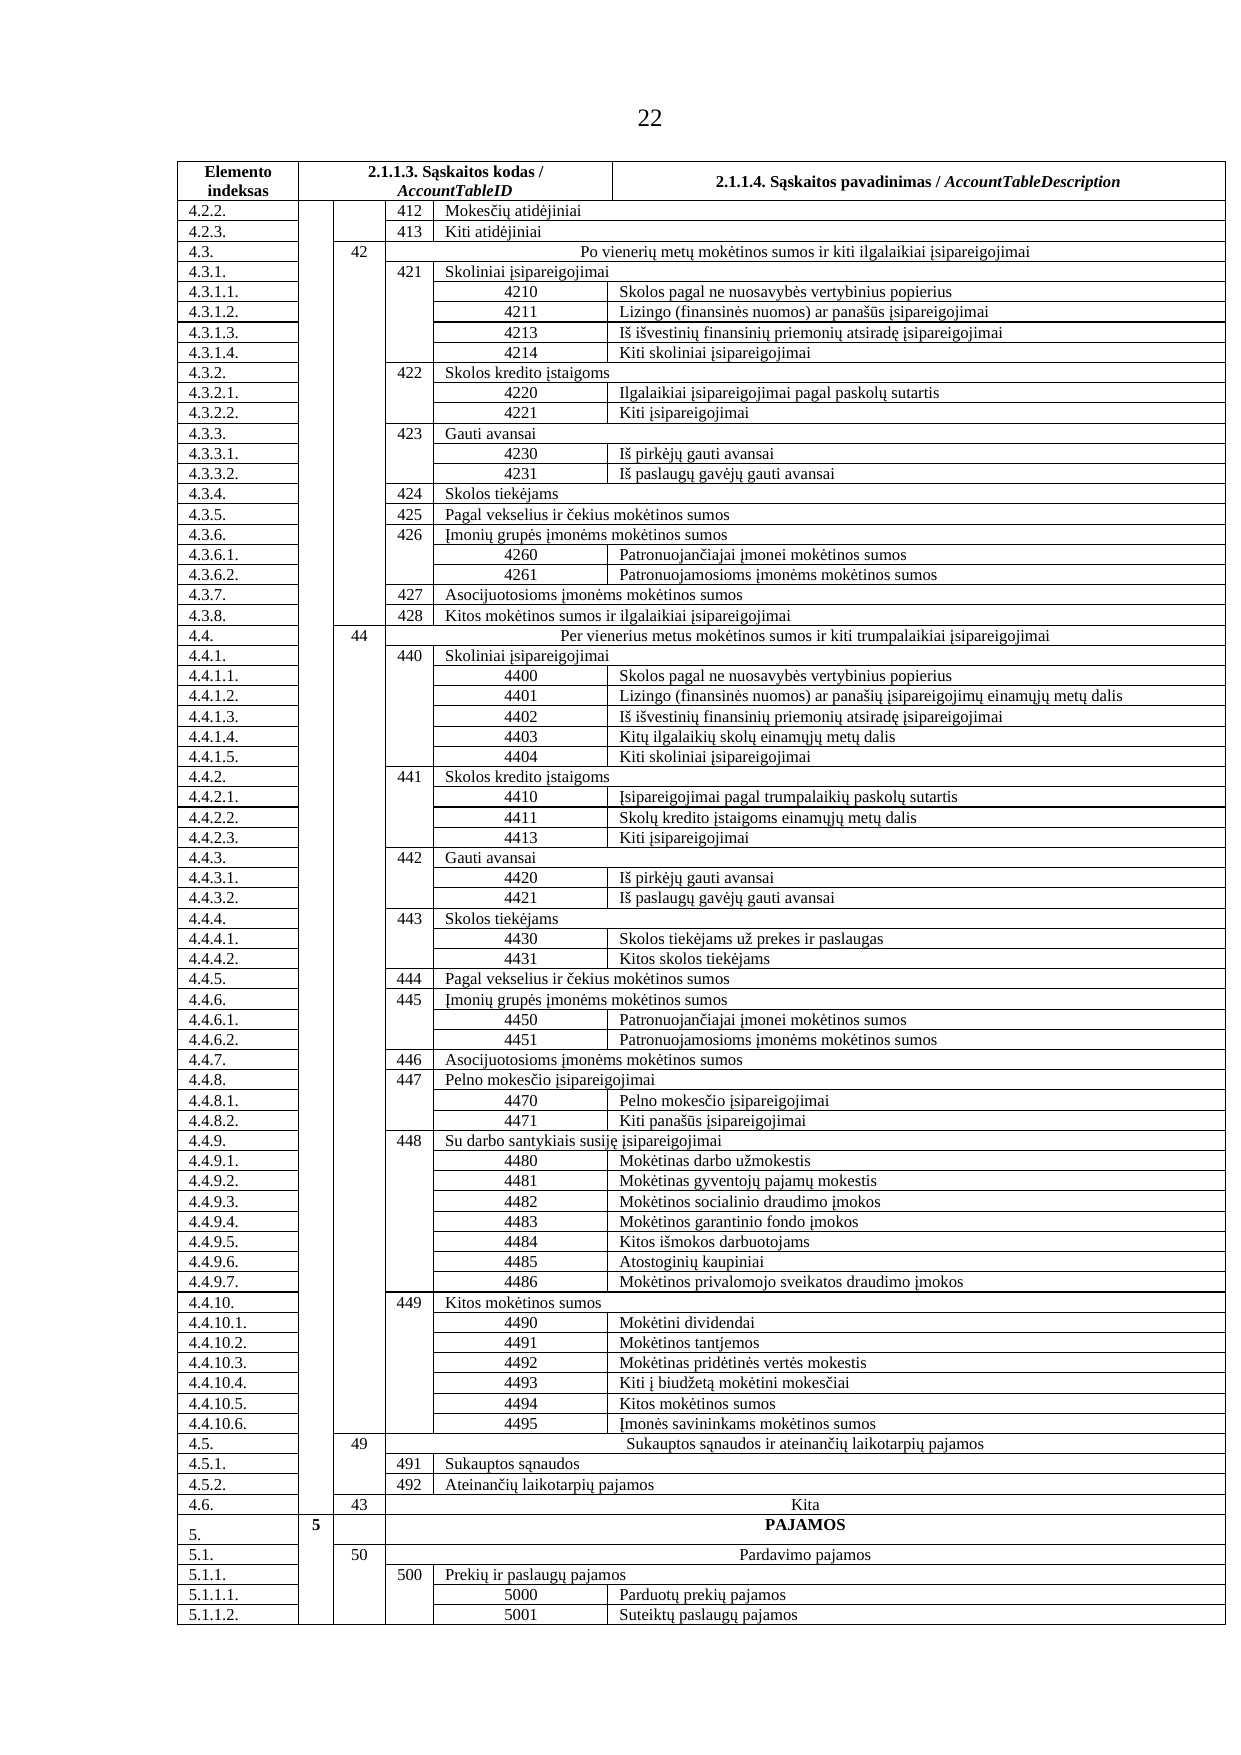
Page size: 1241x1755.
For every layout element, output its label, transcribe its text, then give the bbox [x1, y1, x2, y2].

table_cell Skolos kredito įstaigoms [434, 767, 1225, 786]
table_cell Atostoginių kaupiniai [608, 1252, 1225, 1271]
table_cell 4.4.1.3. [178, 706, 298, 726]
table_cell Skoliniai įsipareigojimai [434, 646, 1225, 665]
table_cell 4.4.10.2. [178, 1333, 298, 1352]
table_cell Per vienerius metus mokėtinos sumos ir kiti trumpalaikiai įsipareigojimai [386, 626, 1225, 645]
table_cell 4486 [434, 1272, 607, 1291]
table_cell 4.4.2. [178, 767, 298, 786]
table_cell 4.2.2. [178, 201, 298, 220]
table_cell 5.1.1. [178, 1565, 298, 1584]
table_cell 5001 [434, 1605, 607, 1624]
table_cell Kiti panašūs įsipareigojimai [608, 1111, 1225, 1130]
table_cell 426 [386, 525, 433, 584]
table_cell Patronuojančiajai įmonei mokėtinos sumos [608, 1010, 1225, 1029]
table_cell Pardavimo pajamos [386, 1545, 1225, 1564]
table_cell 4.3.8. [178, 605, 298, 624]
table_cell 491 [386, 1454, 433, 1473]
table_cell 4411 [434, 808, 607, 827]
table_cell 500 [386, 1565, 433, 1624]
table_cell Skoliniai įsipareigojimai [434, 262, 1225, 281]
table_cell 4.4.10. [178, 1293, 298, 1312]
table_cell 4.4.1.5. [178, 747, 298, 766]
table_cell 4.3.6.1. [178, 545, 298, 564]
table_cell Skolos pagal ne nuosavybės vertybinius popierius [608, 666, 1225, 685]
table_cell 43 [334, 1495, 385, 1514]
table_cell 4.4.10.3. [178, 1353, 298, 1372]
table_cell 4.4.8.2. [178, 1111, 298, 1130]
table_cell 4.4.1.2. [178, 686, 298, 705]
table_cell Skolos tiekėjams [434, 484, 1225, 503]
table_cell Skolos kredito įstaigoms [434, 363, 1225, 382]
table_cell Ateinančių laikotarpių pajamos [434, 1474, 1225, 1493]
table_cell 4490 [434, 1313, 607, 1332]
table_cell 4.4.8.1. [178, 1090, 298, 1109]
table_cell Suteiktų paslaugų pajamos [608, 1605, 1225, 1624]
table_cell 4.3.2. [178, 363, 298, 382]
table_cell 4431 [434, 949, 607, 968]
table_cell 4491 [434, 1333, 607, 1352]
table_cell 4.4.4. [178, 909, 298, 928]
table_cell 441 [386, 767, 433, 847]
table_cell 4.3.2.1. [178, 383, 298, 402]
table_cell Skolų kredito įstaigoms einamųjų metų dalis [608, 808, 1225, 827]
table_cell 4.4.10.5. [178, 1394, 298, 1413]
table_cell 4221 [434, 403, 607, 422]
table_cell 421 [386, 262, 433, 362]
table_cell 4.4.6.1. [178, 1010, 298, 1029]
table_cell 4.3.1.2. [178, 302, 298, 321]
table_cell Iš išvestinių finansinių priemonių atsiradę įsipareigojimai [608, 706, 1225, 726]
table_cell 4.5.2. [178, 1474, 298, 1493]
table_cell 4485 [434, 1252, 607, 1271]
table_cell 44 [334, 626, 385, 1433]
table_cell 5.1. [178, 1545, 298, 1564]
table_cell Mokėtini dividendai [608, 1313, 1225, 1332]
table_cell 4.3.6. [178, 525, 298, 544]
table_cell 427 [386, 585, 433, 604]
table_cell 4482 [434, 1191, 607, 1211]
table_cell 4.4.9.4. [178, 1212, 298, 1231]
table_cell Iš pirkėjų gauti avansai [608, 444, 1225, 463]
table_cell 4413 [434, 828, 607, 847]
table_cell 5.1.1.2. [178, 1605, 298, 1624]
table_cell 446 [386, 1050, 433, 1069]
table_cell Kiti įsipareigojimai [608, 828, 1225, 847]
table_cell 444 [386, 969, 433, 988]
table_cell 4.4.10.1. [178, 1313, 298, 1332]
table_cell 449 [386, 1293, 433, 1433]
table_cell Pelno mokesčio įsipareigojimai [608, 1090, 1225, 1109]
table_header Elemento indeksas [178, 162, 298, 200]
table_cell 4211 [434, 302, 607, 321]
table_cell 4403 [434, 727, 607, 746]
table_cell 4.3.1.3. [178, 323, 298, 342]
table_cell 42 [334, 242, 385, 624]
table_cell Prekių ir paslaugų pajamos [434, 1565, 1225, 1584]
table_cell 49 [334, 1434, 385, 1493]
table_cell 424 [386, 484, 433, 503]
table_cell Iš pirkėjų gauti avansai [608, 868, 1225, 887]
table_cell Lizingo (finansinės nuomos) ar panašių įsipareigojimų einamųjų metų dalis [608, 686, 1225, 705]
table_cell 447 [386, 1070, 433, 1130]
table_cell 50 [334, 1545, 385, 1624]
table_cell Kiti skoliniai įsipareigojimai [608, 747, 1225, 766]
table_cell 4.6. [178, 1495, 298, 1514]
table_cell 4.4.3. [178, 848, 298, 867]
table_cell 4404 [434, 747, 607, 766]
table_cell 4421 [434, 888, 607, 907]
table_cell Mokėtinos tantjemos [608, 1333, 1225, 1352]
table_cell 422 [386, 363, 433, 422]
table_cell Kiti įsipareigojimai [608, 403, 1225, 422]
table_cell 4.4.2.2. [178, 808, 298, 827]
table_cell 4.4.9.7. [178, 1272, 298, 1291]
table_cell 4.3. [178, 242, 298, 261]
table_cell 4.4.9.2. [178, 1171, 298, 1190]
table_header 2.1.1.4. Sąskaitos pavadinimas / AccountTableDescription [613, 162, 1225, 200]
table_cell 4.4.10.4. [178, 1373, 298, 1392]
table_cell Kiti į biudžetą mokėtini mokesčiai [608, 1373, 1225, 1392]
table_cell Gauti avansai [434, 848, 1225, 867]
table_cell 4.3.2.2. [178, 403, 298, 422]
table_cell 4.4.9.6. [178, 1252, 298, 1271]
table_cell 4480 [434, 1151, 607, 1170]
table_cell 4210 [434, 282, 607, 301]
table_cell Po vienerių metų mokėtinos sumos ir kiti ilgalaikiai įsipareigojimai [386, 242, 1225, 261]
table_cell 4451 [434, 1030, 607, 1049]
table_cell [334, 201, 385, 241]
table_cell 4.3.4. [178, 484, 298, 503]
table_cell 4.4.8. [178, 1070, 298, 1089]
table_cell 4.4.6.2. [178, 1030, 298, 1049]
table_cell 4.5. [178, 1434, 298, 1453]
table_cell 428 [386, 605, 433, 624]
table_cell 4.4.6. [178, 989, 298, 1008]
table_cell PAJAMOS [386, 1515, 1225, 1543]
table_cell Kitos išmokos darbuotojams [608, 1232, 1225, 1251]
table_cell 443 [386, 909, 433, 968]
table_cell 4400 [434, 666, 607, 685]
table_cell Mokėtinos socialinio draudimo įmokos [608, 1191, 1225, 1211]
table_cell 445 [386, 989, 433, 1049]
table_cell Parduotų prekių pajamos [608, 1585, 1225, 1604]
table_cell 5000 [434, 1585, 607, 1604]
table_cell Gauti avansai [434, 424, 1225, 443]
table_cell Kitos mokėtinos sumos [608, 1394, 1225, 1413]
table_cell 4495 [434, 1414, 607, 1433]
table_cell Kiti skoliniai įsipareigojimai [608, 343, 1225, 362]
table_cell Kitos skolos tiekėjams [608, 949, 1225, 968]
table_cell Kiti atidėjiniai [434, 221, 1225, 241]
table_cell Mokesčių atidėjiniai [434, 201, 1225, 220]
table_cell Iš išvestinių finansinių priemonių atsiradę įsipareigojimai [608, 323, 1225, 342]
table_cell Pelno mokesčio įsipareigojimai [434, 1070, 1225, 1089]
table_cell 5.1.1.1. [178, 1585, 298, 1604]
table_cell 4410 [434, 787, 607, 806]
table_cell 4.3.6.2. [178, 565, 298, 584]
table_cell Su darbo santykiais susiję įsipareigojimai [434, 1131, 1225, 1150]
table_cell Mokėtinos garantinio fondo įmokos [608, 1212, 1225, 1231]
table_cell 4.4.9.5. [178, 1232, 298, 1251]
table_cell Pagal vekselius ir čekius mokėtinos sumos [434, 969, 1225, 988]
table_cell 442 [386, 848, 433, 907]
table_cell Kitų ilgalaikių skolų einamųjų metų dalis [608, 727, 1225, 746]
table_cell Mokėtinos privalomojo sveikatos draudimo įmokos [608, 1272, 1225, 1291]
table_cell 4.4.10.6. [178, 1414, 298, 1433]
table_cell 4230 [434, 444, 607, 463]
table_cell 4.3.5. [178, 504, 298, 523]
table_cell 4.4.2.3. [178, 828, 298, 847]
table_cell 4213 [434, 323, 607, 342]
table_cell 4481 [434, 1171, 607, 1190]
table_cell Patronuojamosioms įmonėms mokėtinos sumos [608, 565, 1225, 584]
table_cell 4.4.9. [178, 1131, 298, 1150]
table_cell Kitos mokėtinos sumos ir ilgalaikiai įsipareigojimai [434, 605, 1225, 624]
table_cell [334, 1515, 385, 1543]
table_cell Mokėtinas pridėtinės vertės mokestis [608, 1353, 1225, 1372]
table_cell 4.4.5. [178, 969, 298, 988]
table_cell 4.5.1. [178, 1454, 298, 1473]
table_cell Asocijuotosioms įmonėms mokėtinos sumos [434, 585, 1225, 604]
table_cell 4420 [434, 868, 607, 887]
table_cell 4492 [434, 1353, 607, 1372]
table_cell Sukauptos sąnaudos [434, 1454, 1225, 1473]
table_cell 4.3.3. [178, 424, 298, 443]
table_cell Įmonių grupės įmonėms mokėtinos sumos [434, 989, 1225, 1008]
table_cell 4.4.3.1. [178, 868, 298, 887]
table_cell 4.4.7. [178, 1050, 298, 1069]
table_cell 4.4.2.1. [178, 787, 298, 806]
table_cell 4261 [434, 565, 607, 584]
table_cell Mokėtinas gyventojų pajamų mokestis [608, 1171, 1225, 1190]
table_cell Skolos tiekėjams [434, 909, 1225, 928]
table_cell Iš paslaugų gavėjų gauti avansai [608, 464, 1225, 483]
table_cell Patronuojamosioms įmonėms mokėtinos sumos [608, 1030, 1225, 1049]
table_cell [299, 201, 333, 1514]
table_cell 4.3.1.4. [178, 343, 298, 362]
table_cell 4430 [434, 929, 607, 948]
table_cell 4484 [434, 1232, 607, 1251]
table_cell 4220 [434, 383, 607, 402]
table_cell 448 [386, 1131, 433, 1291]
table_cell 440 [386, 646, 433, 766]
table_cell Sukauptos sąnaudos ir ateinančių laikotarpių pajamos [386, 1434, 1225, 1453]
table_cell Patronuojančiajai įmonei mokėtinos sumos [608, 545, 1225, 564]
table_cell 4214 [434, 343, 607, 362]
table_cell 4.3.1.1. [178, 282, 298, 301]
table_cell Įsipareigojimai pagal trumpalaikių paskolų sutartis [608, 787, 1225, 806]
table_cell 4.4.1.4. [178, 727, 298, 746]
table_cell 4.4.4.2. [178, 949, 298, 968]
table_cell Iš paslaugų gavėjų gauti avansai [608, 888, 1225, 907]
table_cell 4471 [434, 1111, 607, 1130]
table_cell 4.4.1. [178, 646, 298, 665]
table_cell 4.3.3.1. [178, 444, 298, 463]
table_cell 4470 [434, 1090, 607, 1109]
table_cell Įmonės savininkams mokėtinos sumos [608, 1414, 1225, 1433]
table_cell 413 [386, 221, 433, 241]
table_cell 4.4.9.1. [178, 1151, 298, 1170]
table_cell Kitos mokėtinos sumos [434, 1293, 1225, 1312]
table_cell 423 [386, 424, 433, 483]
table_cell 4.4.9.3. [178, 1191, 298, 1211]
table_cell 4401 [434, 686, 607, 705]
table_cell 412 [386, 201, 433, 220]
table_cell 4.3.3.2. [178, 464, 298, 483]
table_cell Pagal vekselius ir čekius mokėtinos sumos [434, 504, 1225, 523]
table_cell 4450 [434, 1010, 607, 1029]
table_cell Asocijuotosioms įmonėms mokėtinos sumos [434, 1050, 1225, 1069]
table_cell 492 [386, 1474, 433, 1493]
table_cell 4.2.3. [178, 221, 298, 241]
table_cell 4.4.1.1. [178, 666, 298, 685]
table_cell 4.3.7. [178, 585, 298, 604]
table_header 2.1.1.3. Sąskaitos kodas / AccountTableID [299, 162, 612, 200]
table_cell 425 [386, 504, 433, 523]
table_cell 4.3.1. [178, 262, 298, 281]
table_cell 4.4.3.2. [178, 888, 298, 907]
table_cell 4231 [434, 464, 607, 483]
table_cell 5 [299, 1515, 333, 1624]
table_cell 4260 [434, 545, 607, 564]
table_cell Skolos tiekėjams už prekes ir paslaugas [608, 929, 1225, 948]
table_cell 4483 [434, 1212, 607, 1231]
table_cell Skolos pagal ne nuosavybės vertybinius popierius [608, 282, 1225, 301]
table_cell Kita [386, 1495, 1225, 1514]
table_cell 4402 [434, 706, 607, 726]
table_cell 4493 [434, 1373, 607, 1392]
table_cell 4.4. [178, 626, 298, 645]
table_cell 5. [178, 1515, 298, 1543]
table_cell 4.4.4.1. [178, 929, 298, 948]
table_cell Įmonių grupės įmonėms mokėtinos sumos [434, 525, 1225, 544]
table_cell Ilgalaikiai įsipareigojimai pagal paskolų sutartis [608, 383, 1225, 402]
table_cell Mokėtinas darbo užmokestis [608, 1151, 1225, 1170]
table_cell Lizingo (finansinės nuomos) ar panašūs įsipareigojimai [608, 302, 1225, 321]
table_cell 4494 [434, 1394, 607, 1413]
